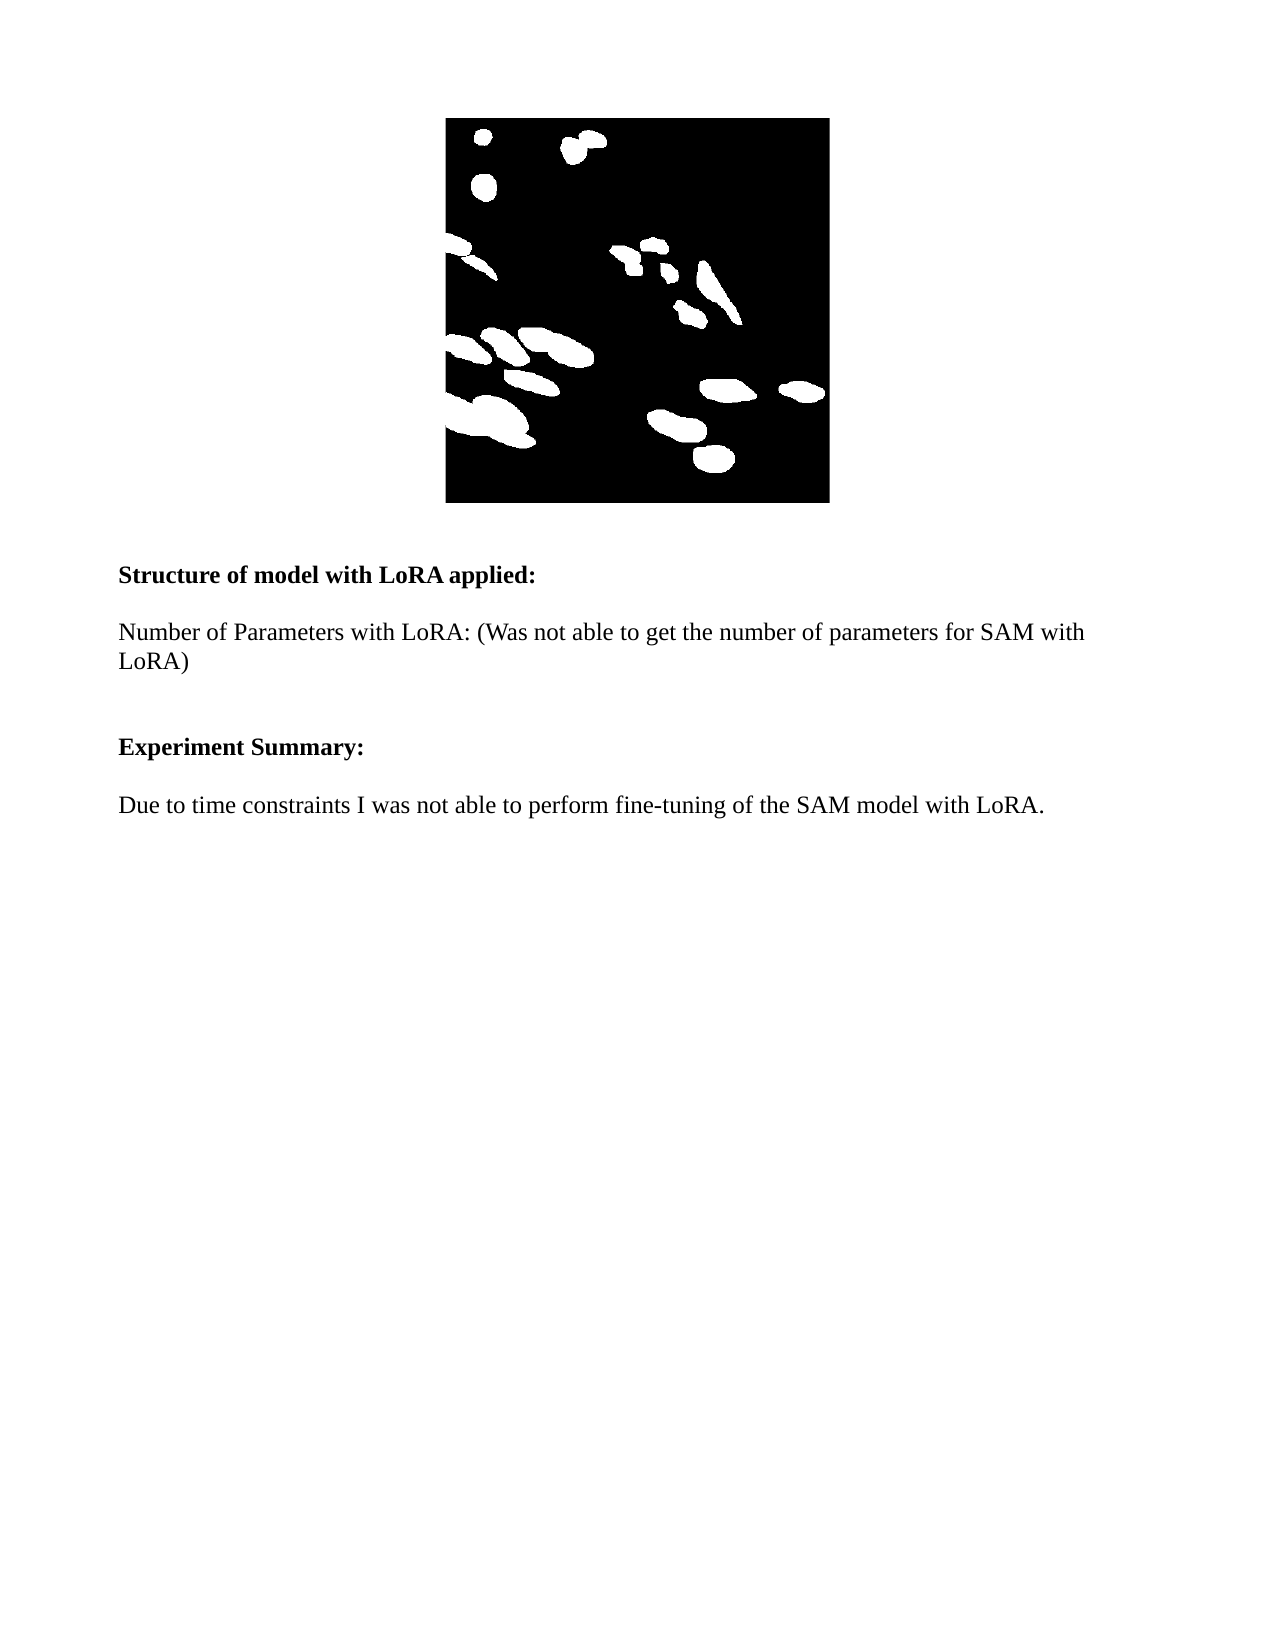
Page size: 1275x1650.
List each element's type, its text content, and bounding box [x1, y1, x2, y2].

picture [445, 118, 830, 503]
text Due to time constraints I was not able to perform fine-tuning of the SAM model with LoRA. [118, 790, 1157, 818]
text Experiment Summary: [118, 732, 1157, 761]
text Structure of model with LoRA applied: [118, 560, 1157, 588]
text Number of Parameters with LoRA: (Was not able to get the number of parameters for SAM with LoRA) [118, 617, 1157, 675]
